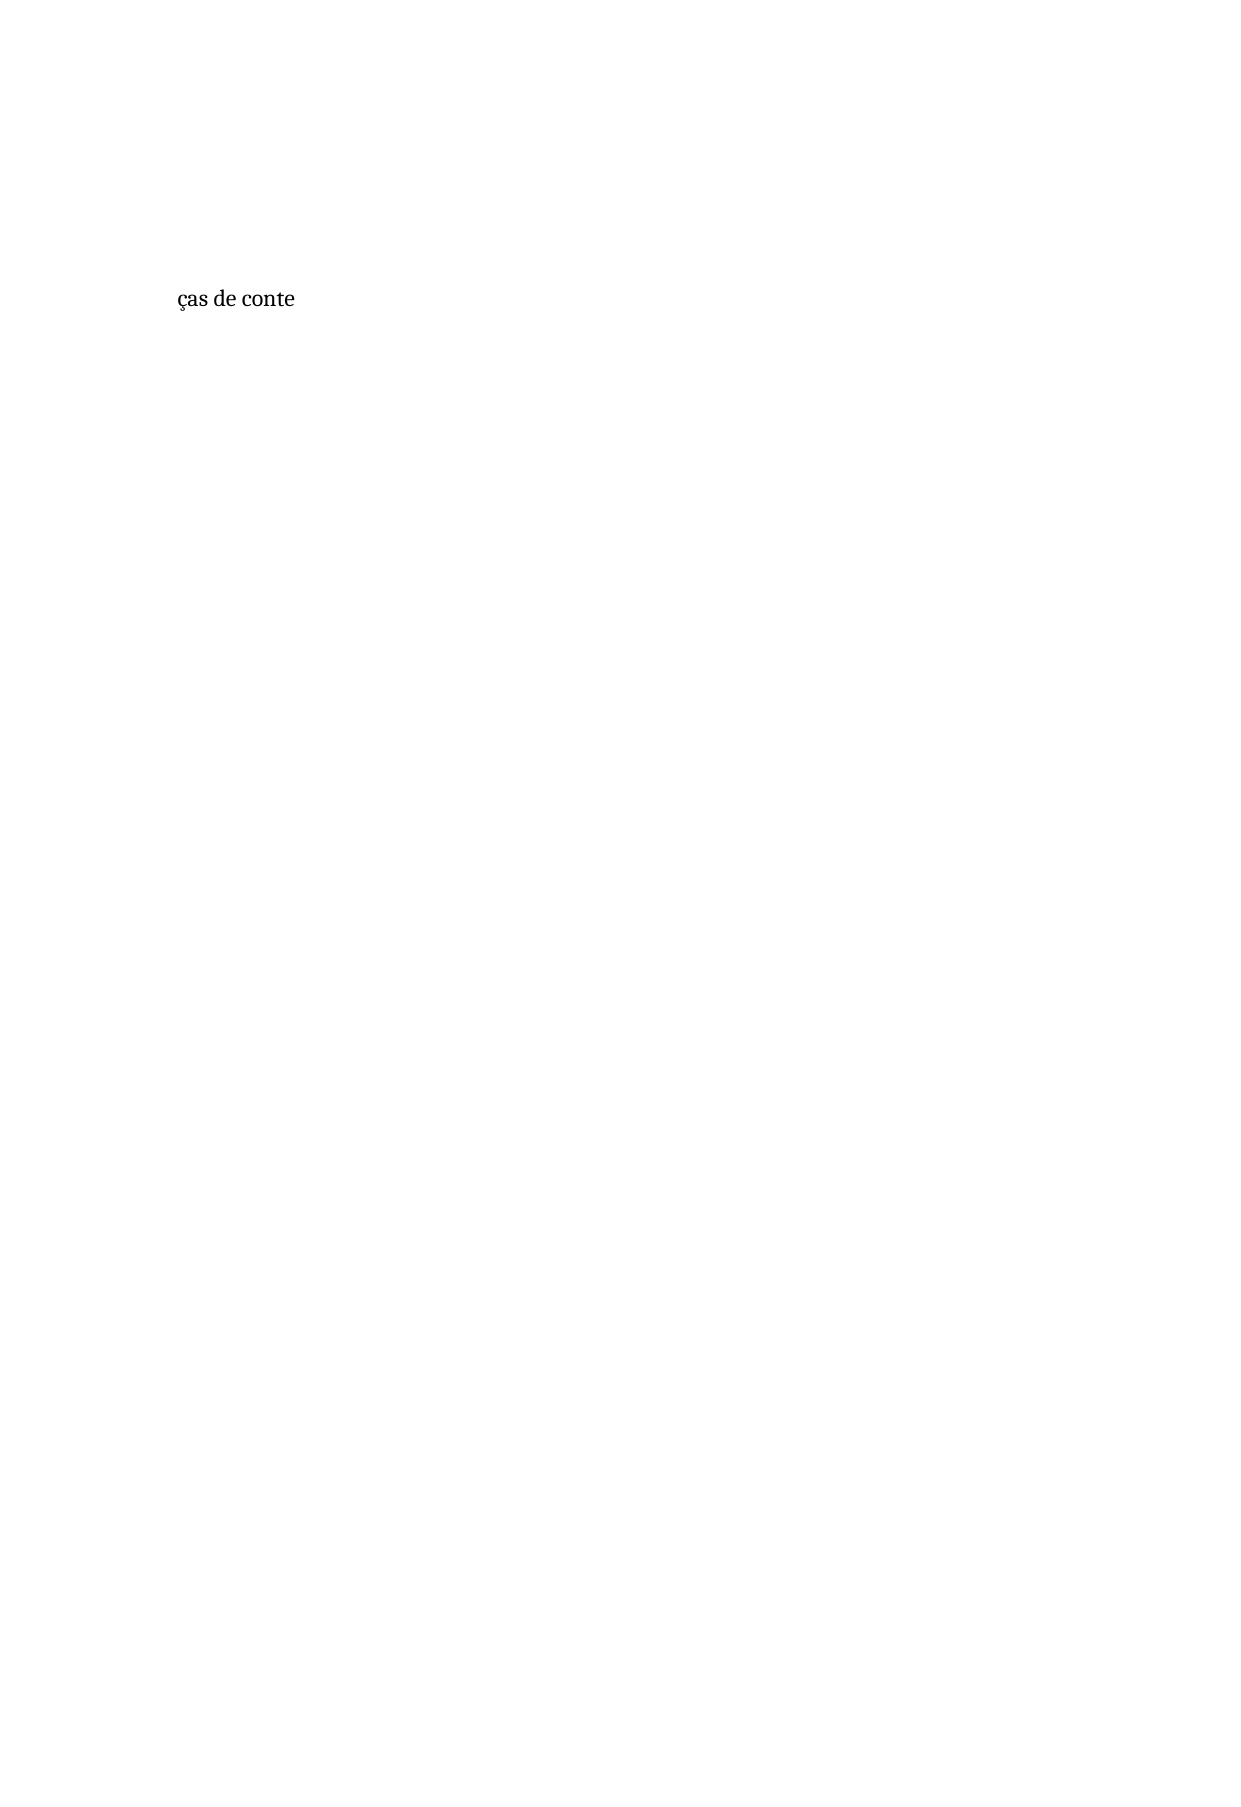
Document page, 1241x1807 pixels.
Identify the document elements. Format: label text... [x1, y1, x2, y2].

text ças de conte [177, 285, 1069, 312]
